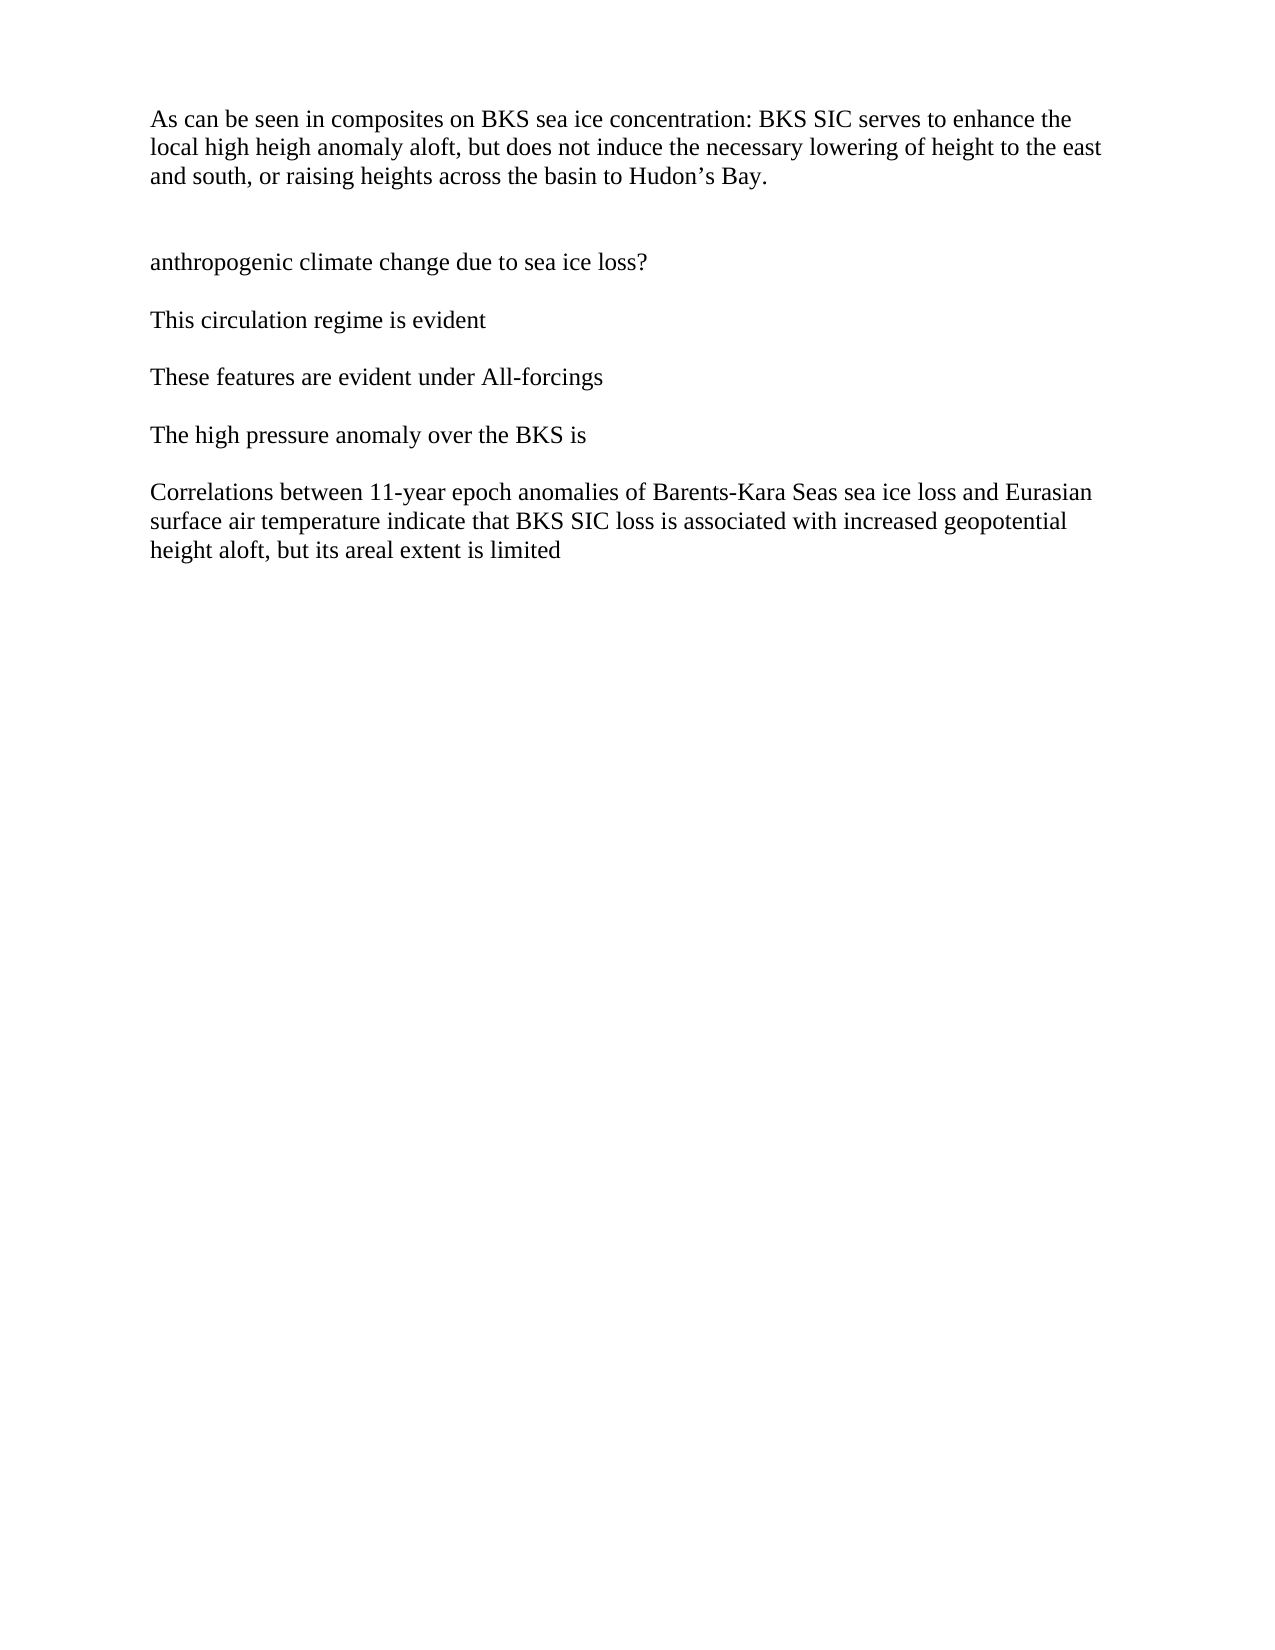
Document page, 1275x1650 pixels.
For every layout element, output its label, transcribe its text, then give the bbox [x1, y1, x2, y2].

text anthropogenic climate change due to sea ice loss? [150, 247, 1125, 276]
text The high pressure anomaly over the BKS is [150, 420, 1125, 449]
text These features are evident under All-forcings [150, 362, 1125, 391]
text Correlations between 11-year epoch anomalies of Barents-Kara Seas sea ice loss and Eurasian surface air temperature indicate that BKS SIC loss is associated with increased geopotential height aloft, but its areal extent is limited [150, 477, 1125, 564]
text As can be seen in composites on BKS sea ice concentration: BKS SIC serves to enhance the local high heigh anomaly aloft, but does not induce the necessary lowering of height to the east and south, or raising heights across the basin to Hudon’s Bay. [150, 104, 1125, 190]
text This circulation regime is evident [150, 305, 1125, 334]
